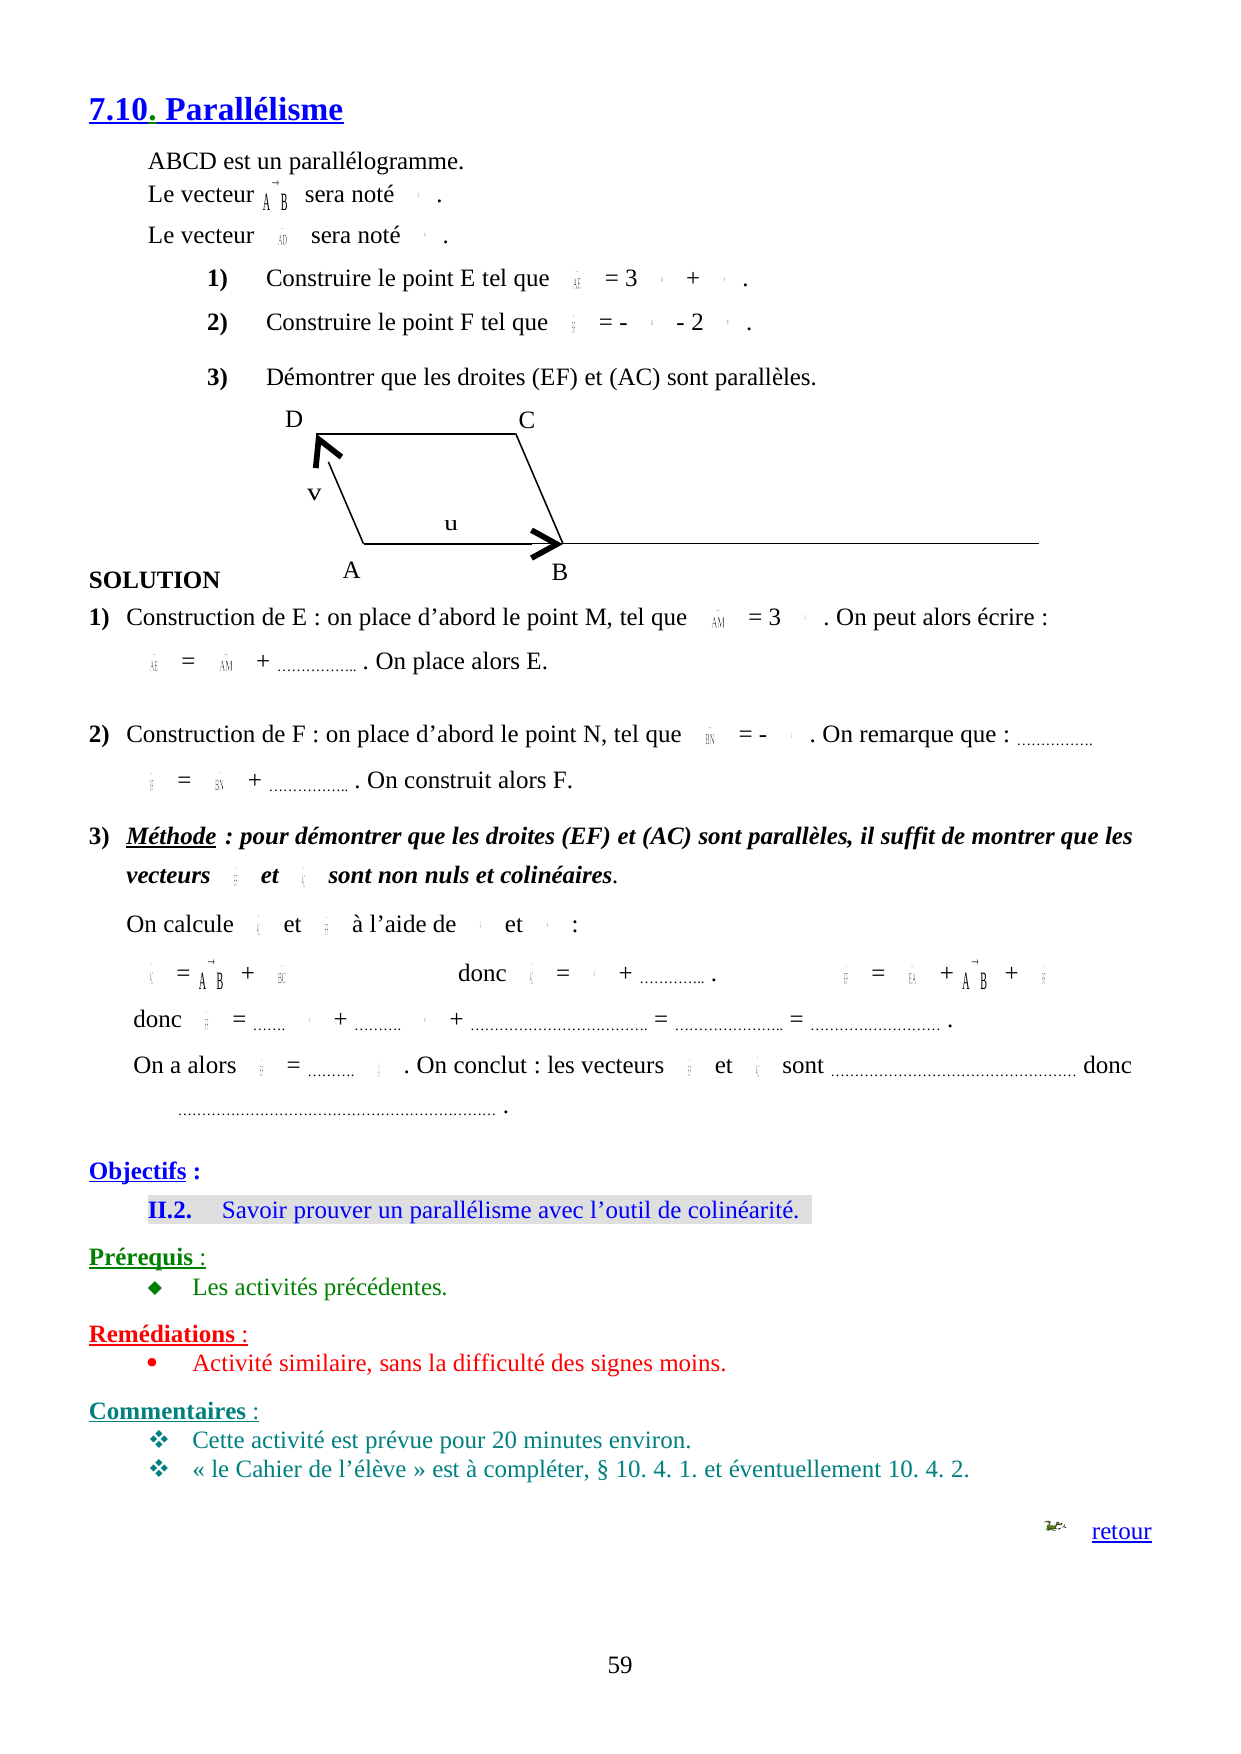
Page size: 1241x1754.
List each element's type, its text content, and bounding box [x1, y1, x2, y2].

list Les activités précédentes. [148, 1271, 1151, 1300]
text Le vecteur sera noté . [148, 175, 1151, 212]
text On a alors = ………. . On conclut : les vecteurs et sont …………………………………………… donc ………………………………………………………… . [133, 1041, 1151, 1118]
text Le vecteur sera noté . [148, 212, 1151, 256]
text = + …………….. . On construit alors F. [89, 757, 1151, 803]
list « le Cahier de l’élève » est à compléter, § 10. 4. 1. et éventuellement 10. 4. 2. [148, 1454, 1151, 1483]
text Commentaires : [89, 1396, 1151, 1425]
text On calcule et à l’aide de et : [126, 899, 1151, 948]
list Cette activité est prévue pour 20 minutes environ. [148, 1425, 1151, 1454]
text Remédiations : [89, 1319, 1151, 1348]
text donc = ……. + ………. + ………………………………. = ………………….. = ……………………… . [89, 997, 1151, 1041]
subtitle 7.10. Parallélisme [89, 89, 1151, 127]
list Construction de F : on place d’abord le point N, tel que = - . On remarque que : ……………. [89, 711, 1151, 757]
list Méthode : pour démontrer que les droites (EF) et (AC) sont parallèles, il suffit de montrer que les vecteurs et sont non nuls et colinéaires. [89, 821, 1151, 899]
text ABCD est un parallélogramme. [148, 146, 1151, 175]
list Construire le point F tel que = - - 2 . [207, 300, 1151, 343]
text = + donc = + ………….. . = + + [89, 948, 1151, 997]
text Objectifs : [89, 1156, 1151, 1185]
list Démontrer que les droites (EF) et (AC) sont parallèles. [207, 362, 1151, 391]
text II.2. Savoir prouver un parallélisme avec l’outil de colinéarité. [148, 1195, 812, 1224]
text SOLUTION [89, 565, 1151, 594]
text retour [89, 1512, 1151, 1545]
list Construction de E : on place d’abord le point M, tel que = 3 . On peut alors écrire : [89, 594, 1151, 638]
text = + …………….. . On place alors E. [89, 638, 1151, 682]
list Activité similaire, sans la difficulté des signes moins. [148, 1348, 1151, 1377]
list Construire le point E tel que = 3 + . [207, 256, 1151, 300]
text Prérequis : [89, 1242, 1151, 1271]
